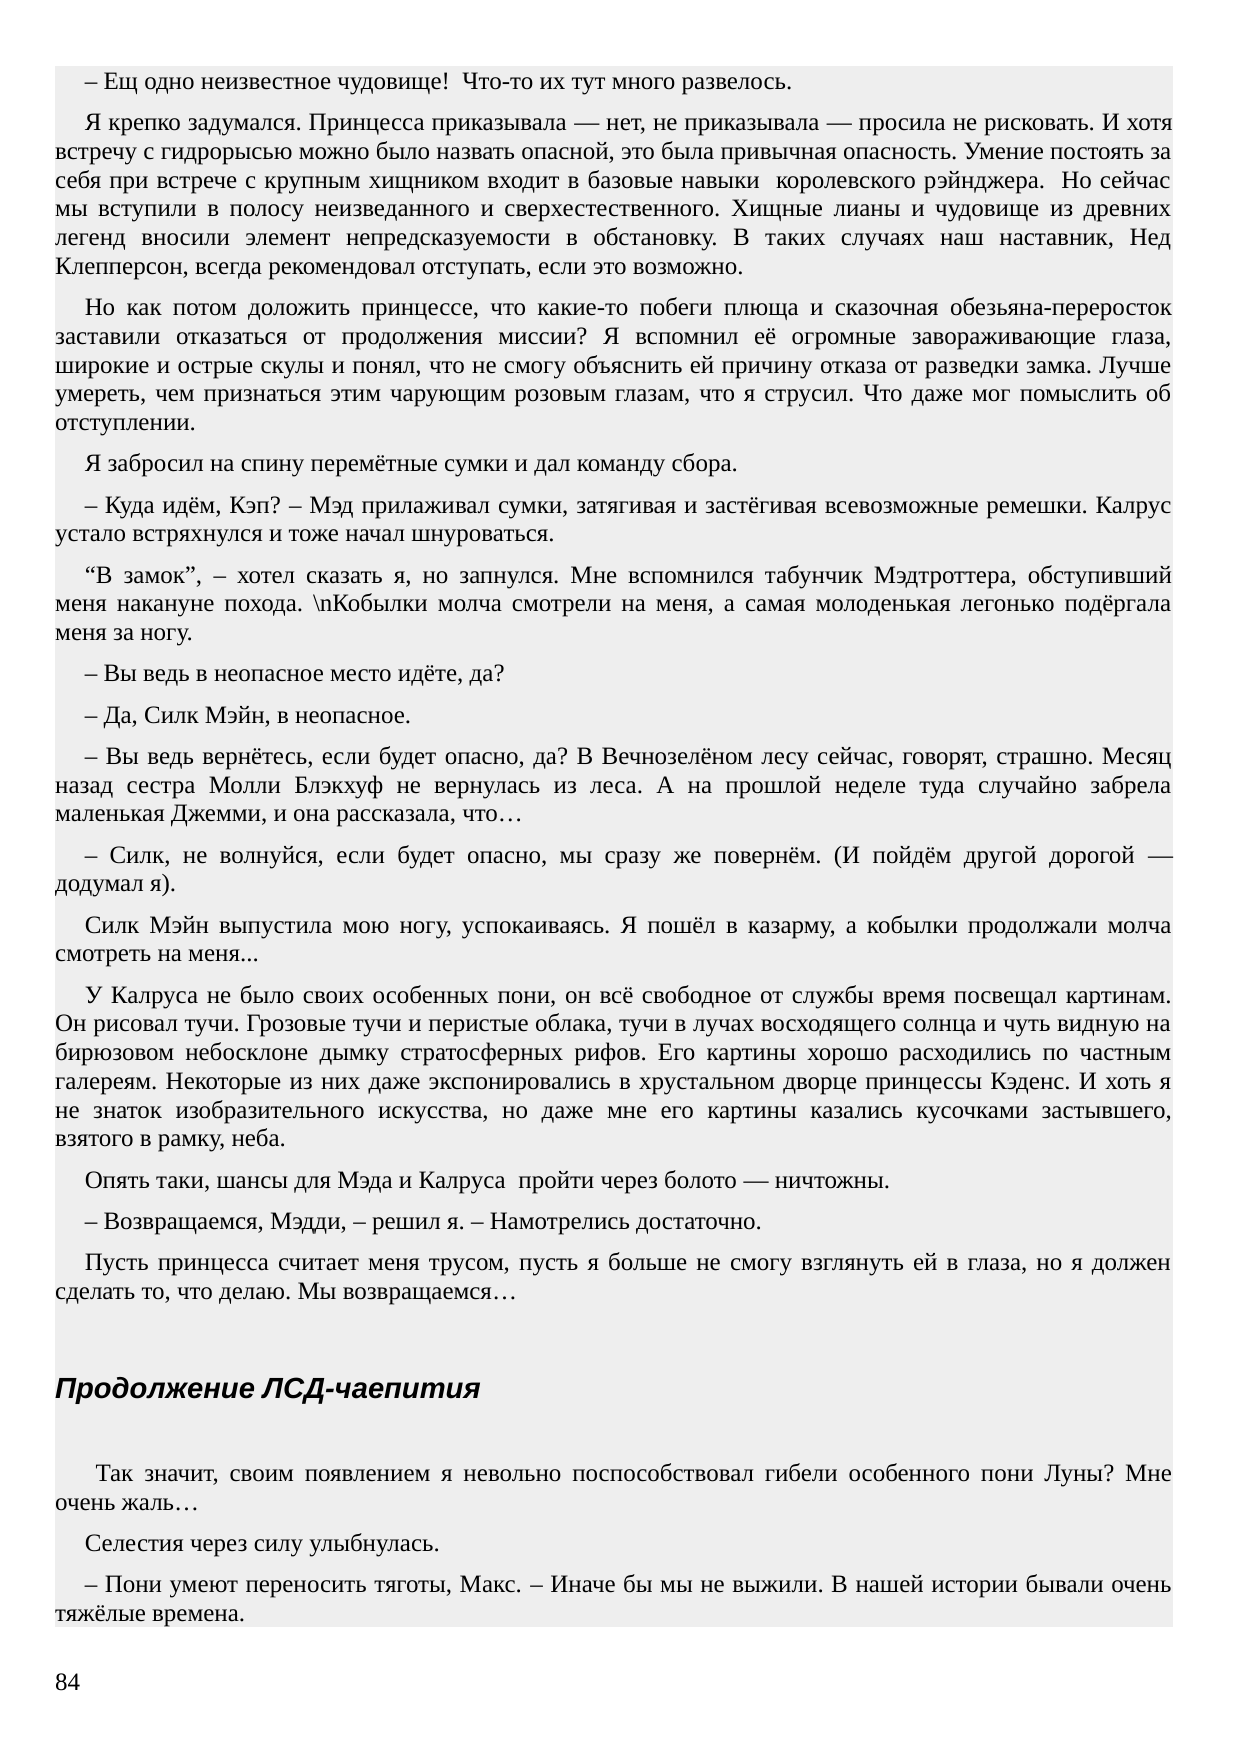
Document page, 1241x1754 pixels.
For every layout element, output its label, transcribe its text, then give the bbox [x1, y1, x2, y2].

text – Пони умеют переносить тяготы, Макс. – Иначе бы мы не выжили. В нашей истории бывали очень тяжёлые времена. [55, 1569, 1173, 1627]
subtitle Продолжение ЛСД-чаепития [55, 1371, 1173, 1404]
text “В замок”, – хотел сказать я, но запнулся. Мне вспомнился табунчик Мэдтроттера, обступивший меня накануне похода. \nКобылки молча смотрели на меня, а самая молоденькая легонько подёргала меня за ногу. [55, 560, 1173, 646]
text Селестия через силу улыбнулась. [55, 1528, 1173, 1557]
text – Да, Силк Мэйн, в неопасное. [55, 700, 1173, 728]
text – Возвращаемся, Мэдди, – решил я. – Намотрелись достаточно. [55, 1206, 1173, 1235]
text – Вы ведь вернётесь, если будет опасно, да? В Вечнозелёном лесу сейчас, говорят, страшно. Месяц назад сестра Молли Блэкхуф не вернулась из леса. А на прошлой неделе туда случайно забрела маленькая Джемми, и она рассказала, что… [55, 741, 1173, 827]
text Опять таки, шансы для Мэда и Калруса пройти через болото — ничтожны. [55, 1165, 1173, 1193]
text Я крепко задумался. Принцесса приказывала — нет, не приказывала — просила не рисковать. И хотя встречу с гидрорысью можно было назвать опасной, это была привычная опасность. Умение постоять за себя при встрече с крупным хищником входит в базовые навыки королевского рэйнджера. Но сейчас мы вступили в полосу неизведанного и сверхестественного. Хищные лианы и чудовище из древних легенд вносили элемент непредсказуемости в обстановку. В таких случаях наш наставник, Нед Клепперсон, всегда рекомендовал отступать, если это возможно. [55, 107, 1173, 280]
text – Куда идём, Кэп? – Мэд прилаживал сумки, затягивая и застёгивая всевозможные ремешки. Калрус устало встряхнулся и тоже начал шнуроваться. [55, 490, 1173, 547]
text – Ещ одно неизвестное чудовище! Что-то их тут много развелось. [55, 66, 1173, 95]
text Пусть принцесса считает меня трусом, пусть я больше не смогу взглянуть ей в глаза, но я должен сделать то, что делаю. Мы возвращаемся… [55, 1247, 1173, 1305]
text Но как потом доложить принцессе, что какие-то побеги плюща и сказочная обезьяна-переросток заставили отказаться от продолжения миссии? Я вспомнил её огромные завораживающие глаза, широкие и острые скулы и понял, что не смогу объяснить ей причину отказа от разведки замка. Лучше умереть, чем признаться этим чарующим розовым глазам, что я струсил. Что даже мог помыслить об отступлении. [55, 292, 1173, 436]
text Я забросил на спину перемётные сумки и дал команду сбора. [55, 448, 1173, 477]
text Так значит, своим появлением я невольно поспособствовал гибели особенного пони Луны? Мне очень жаль… [55, 1458, 1173, 1516]
text У Калруса не было своих особенных пони, он всё свободное от службы время посвещал картинам. Он рисовал тучи. Грозовые тучи и перистые облака, тучи в лучах восходящего солнца и чуть видную на бирюзовом небосклоне дымку стратосферных рифов. Его картины хорошо расходились по частным галереям. Некоторые из них даже экспонировались в хрустальном дворце принцессы Кэденс. И хоть я не знаток изобразительного искусства, но даже мне его картины казались кусочками застывшего, взятого в рамку, неба. [55, 980, 1173, 1152]
text Силк Мэйн выпустила мою ногу, успокаиваясь. Я пошёл в казарму, а кобылки продолжали молча смотреть на меня... [55, 910, 1173, 967]
text – Силк, не волнуйся, если будет опасно, мы сразу же повернём. (И пойдём другой дорогой — додумал я). [55, 840, 1173, 897]
text – Вы ведь в неопасное место идёте, да? [55, 658, 1173, 687]
